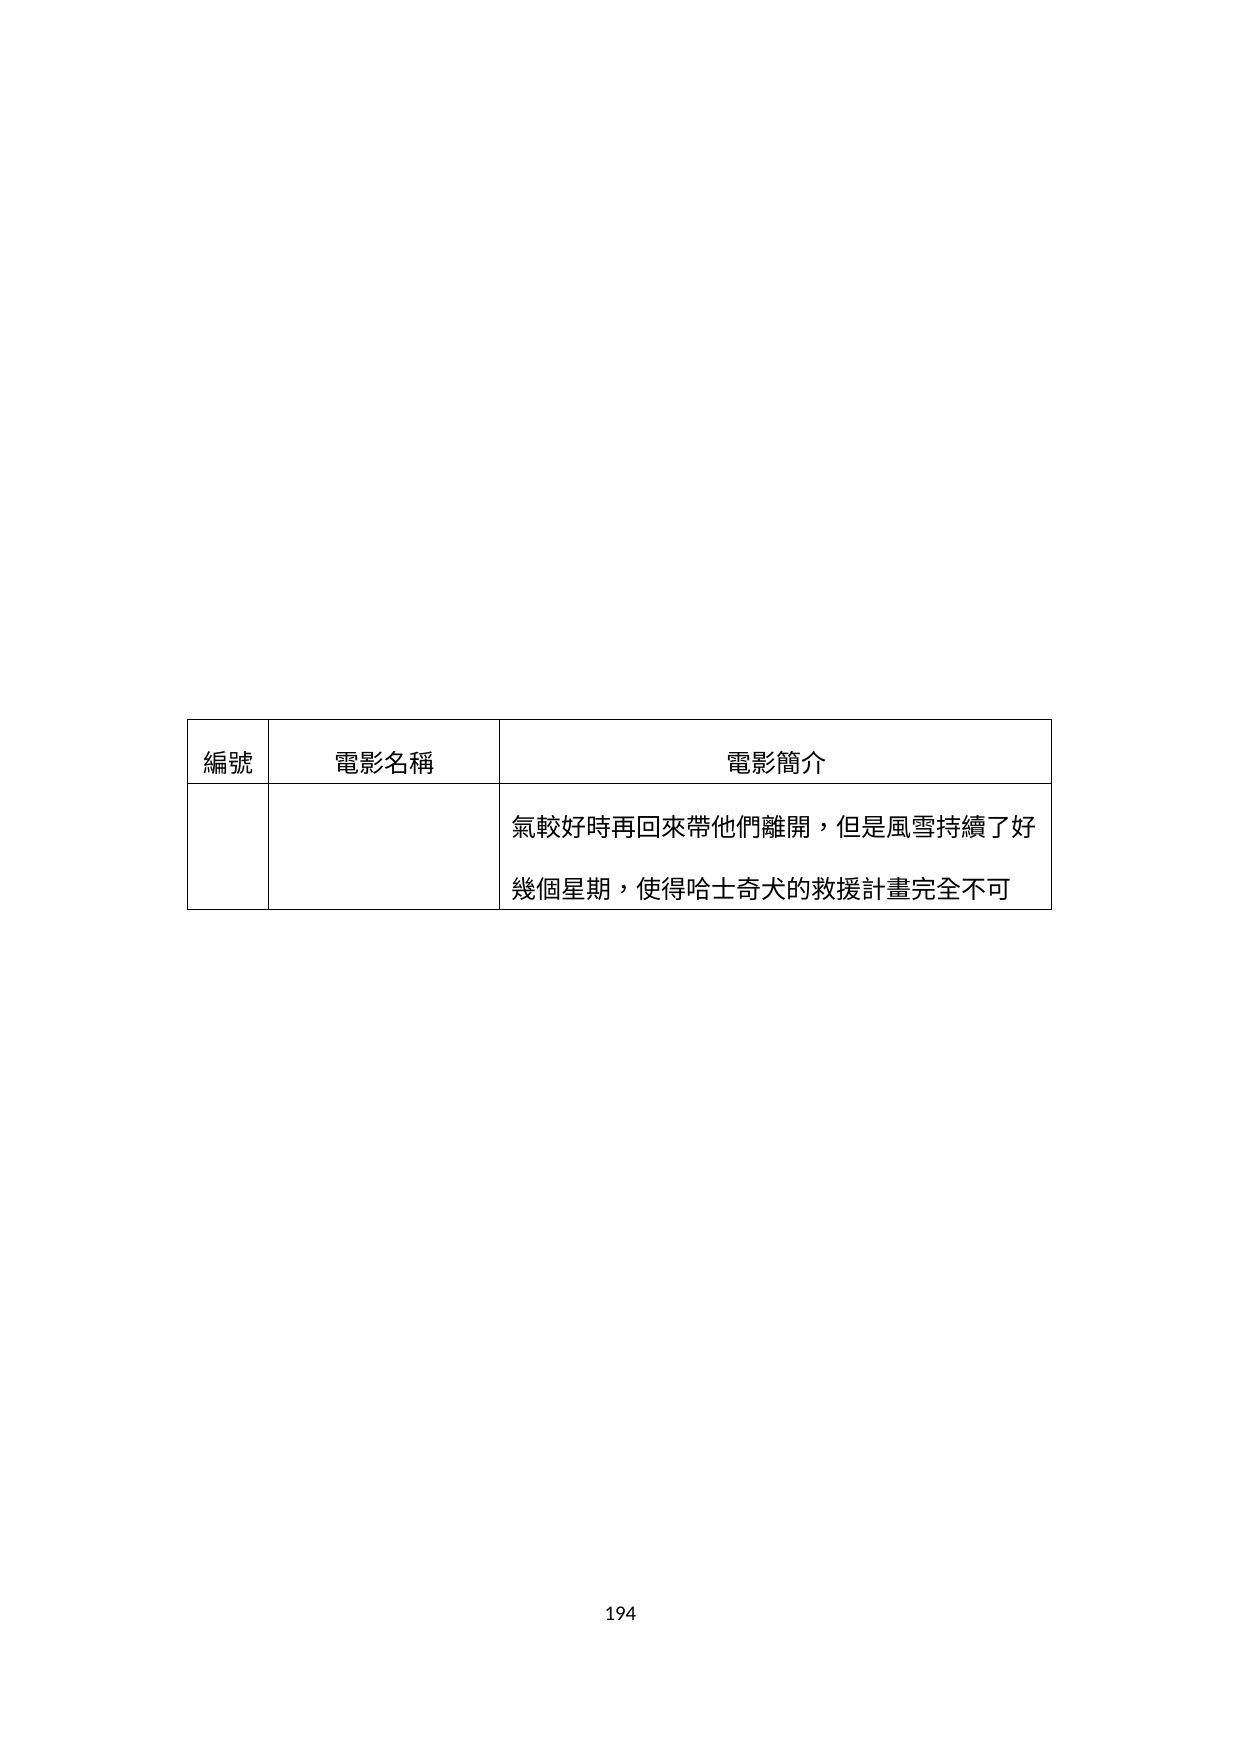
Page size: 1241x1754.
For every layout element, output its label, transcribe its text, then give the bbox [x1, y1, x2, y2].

table_header 電影名稱 [269, 720, 499, 783]
table_cell 氣較好時再回來帶他們離開，但是風雪持續了好幾個星期，使得哈士奇犬的救援計畫完全不可 [500, 784, 1051, 909]
table_header 編號 [188, 720, 268, 783]
table_header 電影簡介 [500, 720, 1051, 783]
table_cell [269, 784, 499, 909]
table_cell [188, 784, 268, 909]
